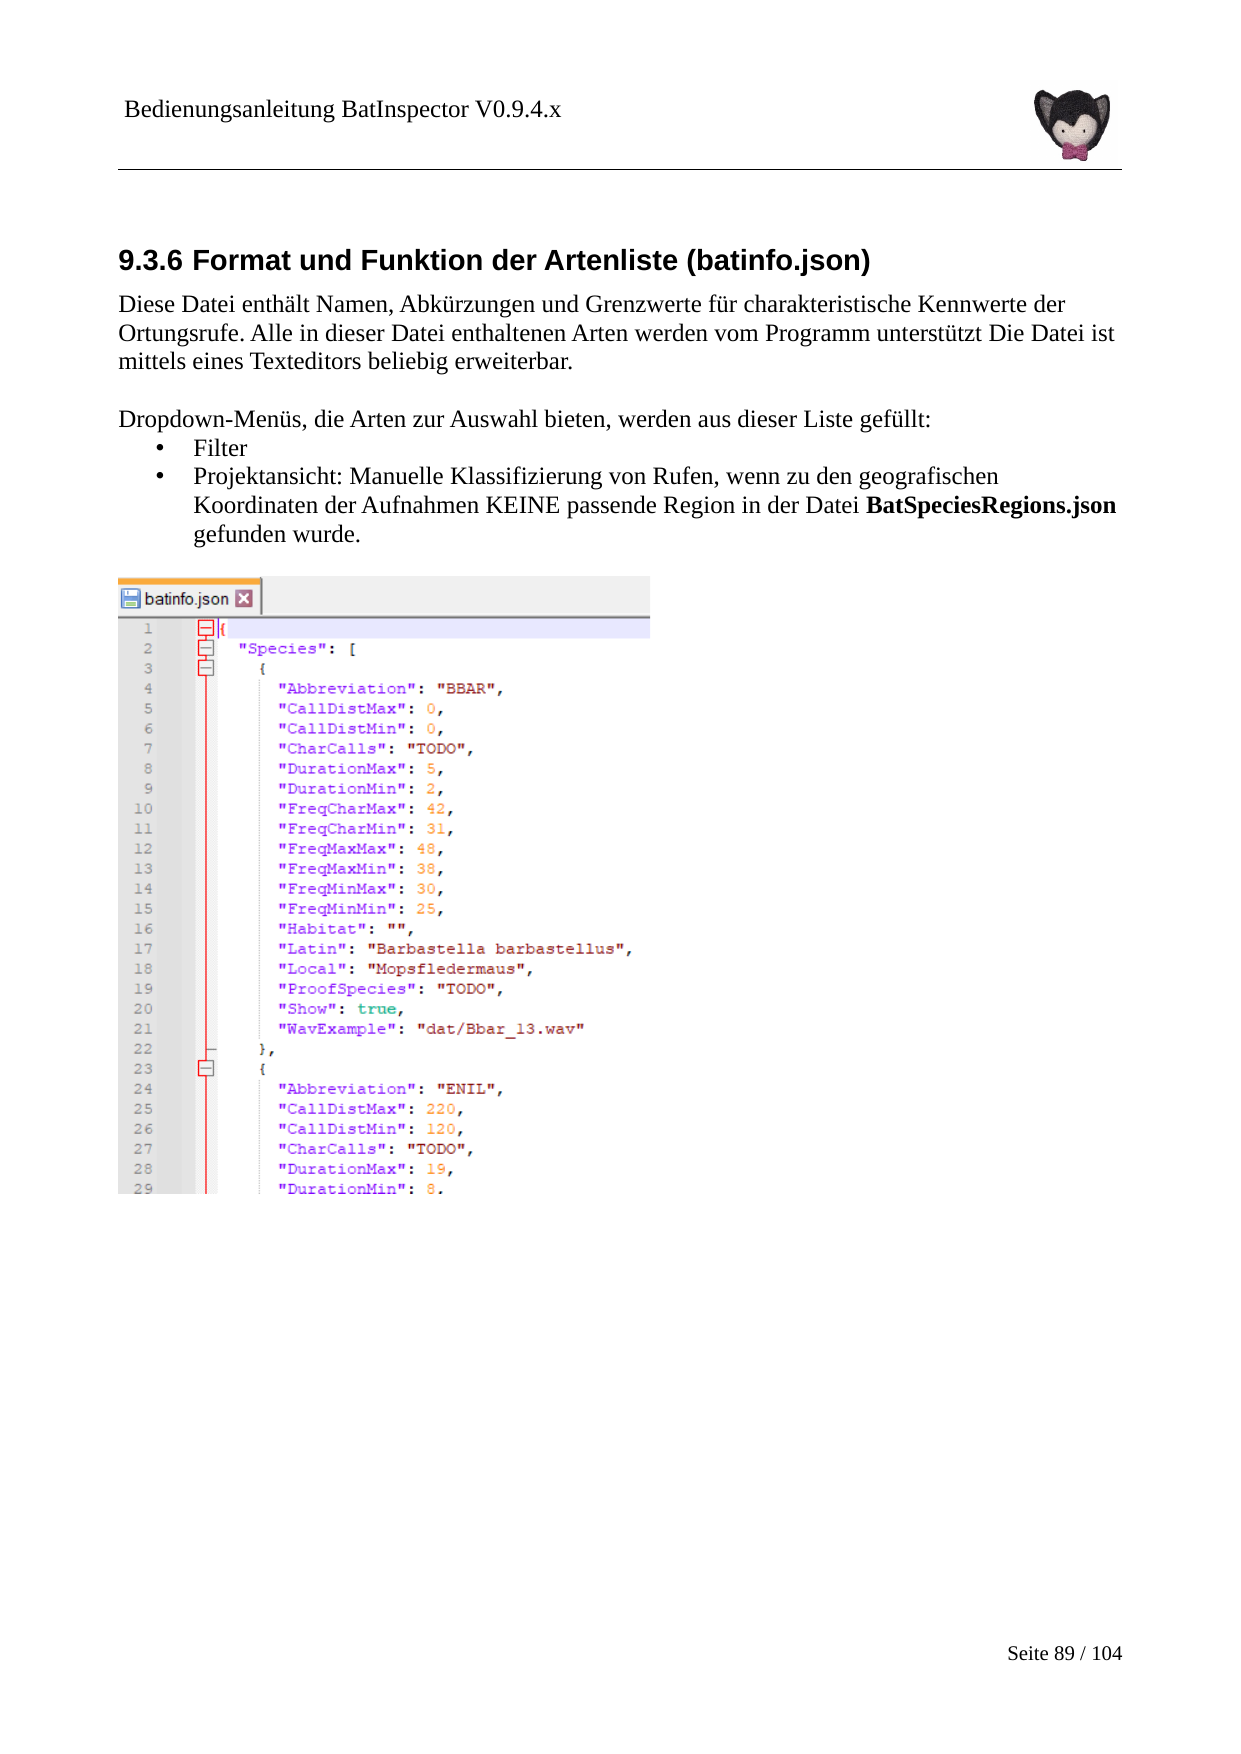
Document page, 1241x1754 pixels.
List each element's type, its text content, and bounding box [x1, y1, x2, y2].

text Diese Datei enthält Namen, Abkürzungen und Grenzwerte für charakteristische Kennwerte der Ortungsrufe. Alle in dieser Datei enthaltenen Arten werden vom Programm unterstützt Die Datei ist mittels eines Texteditors beliebig erweiterbar. [118, 289, 1122, 375]
picture [118, 576, 651, 1194]
subtitle Format und Funktion der Artenliste (batinfo.json) [118, 243, 1122, 276]
text Dropdown-Menüs, die Arten zur Auswahl bieten, werden aus dieser Liste gefüllt: [118, 404, 1122, 433]
picture [1030, 80, 1119, 169]
list Projektansicht: Manuelle Klassifizierung von Rufen, wenn zu den geografischen Koordinaten der Aufnahmen KEINE passende Region in der Datei BatSpeciesRegions.json gefunden wurde. [156, 461, 1122, 548]
list Filter [156, 433, 1122, 461]
